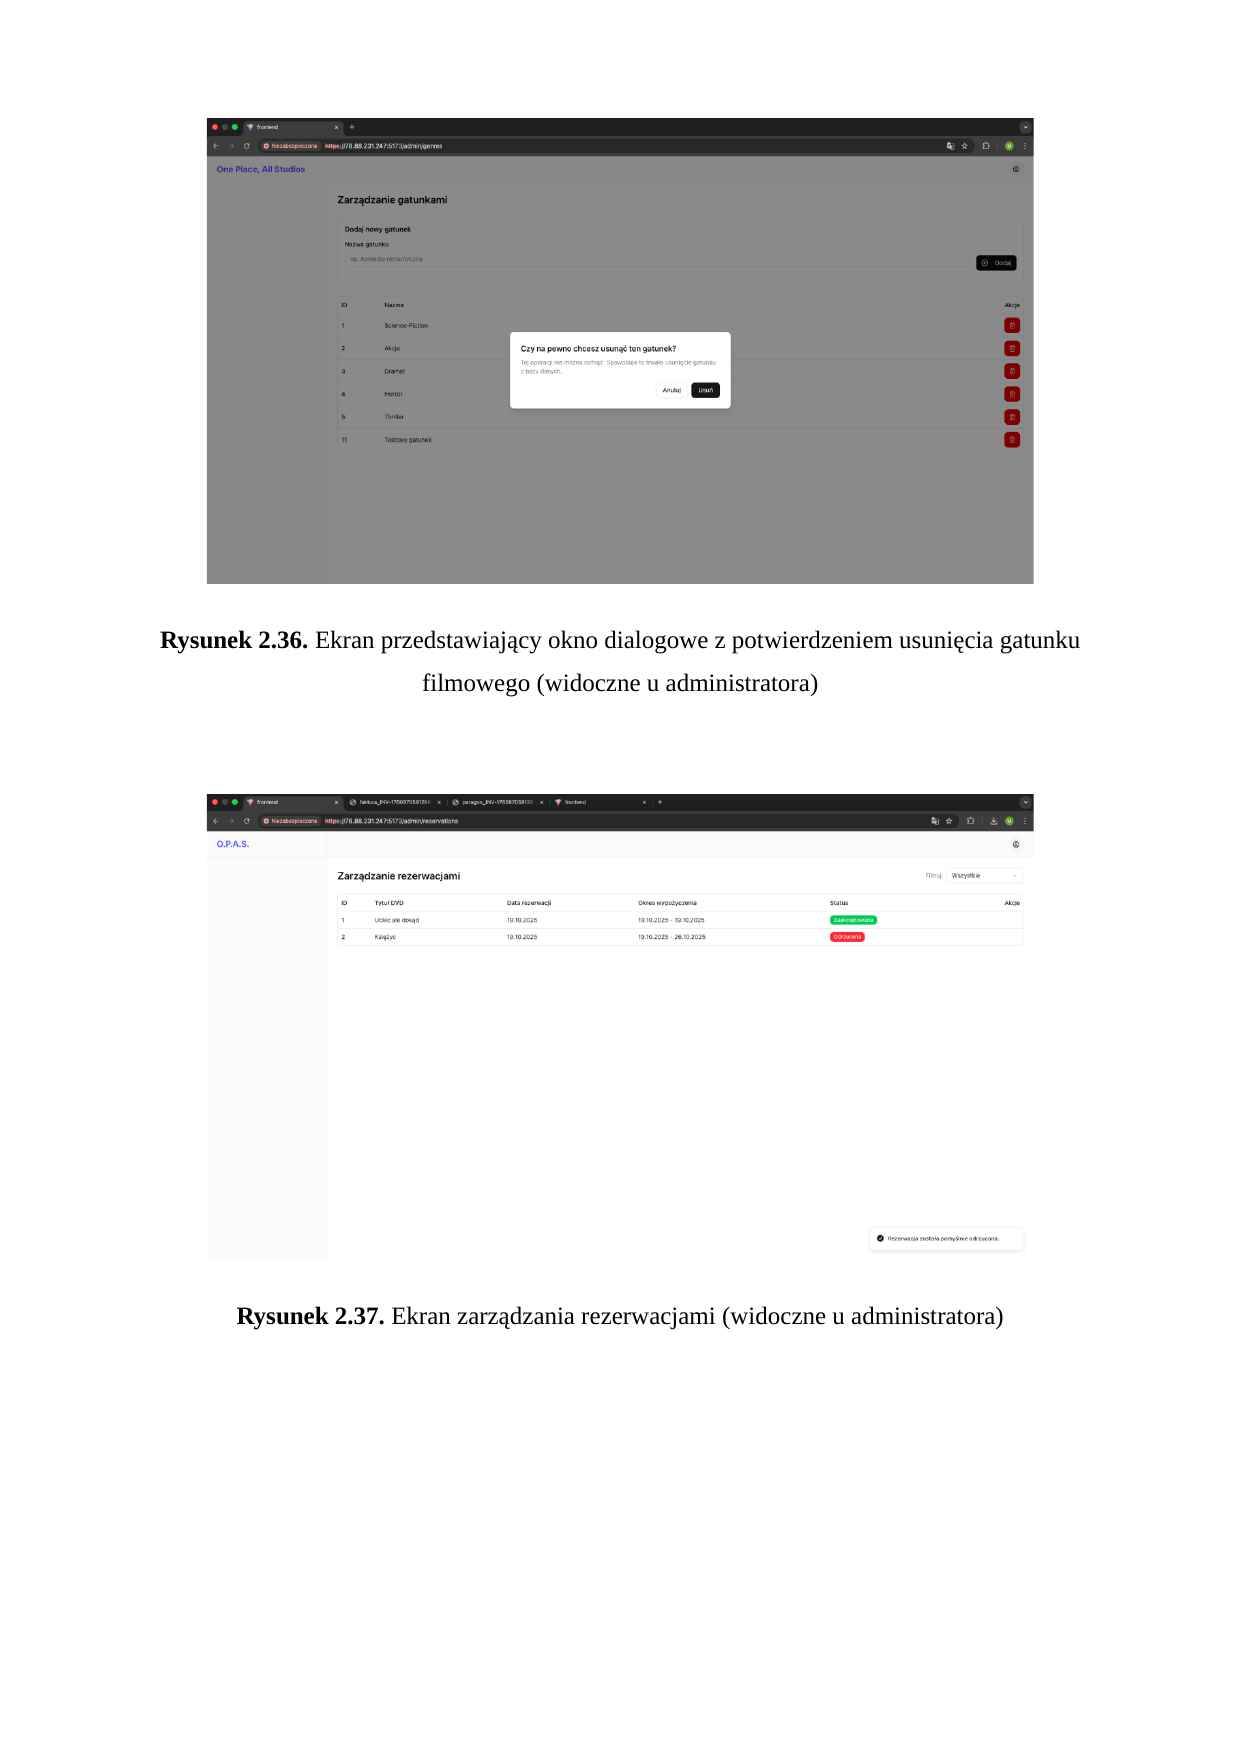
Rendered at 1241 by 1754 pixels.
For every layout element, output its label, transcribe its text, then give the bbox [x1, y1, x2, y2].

subtitle Rysunek 2.36. Ekran przedstawiający okno dialogowe z potwierdzeniem usunięcia gatunku filmowego (widoczne u administratora) [118, 625, 1122, 697]
subtitle Rysunek 2.37. Ekran zarządzania rezerwacjami (widoczne u administratora) [118, 1301, 1122, 1330]
